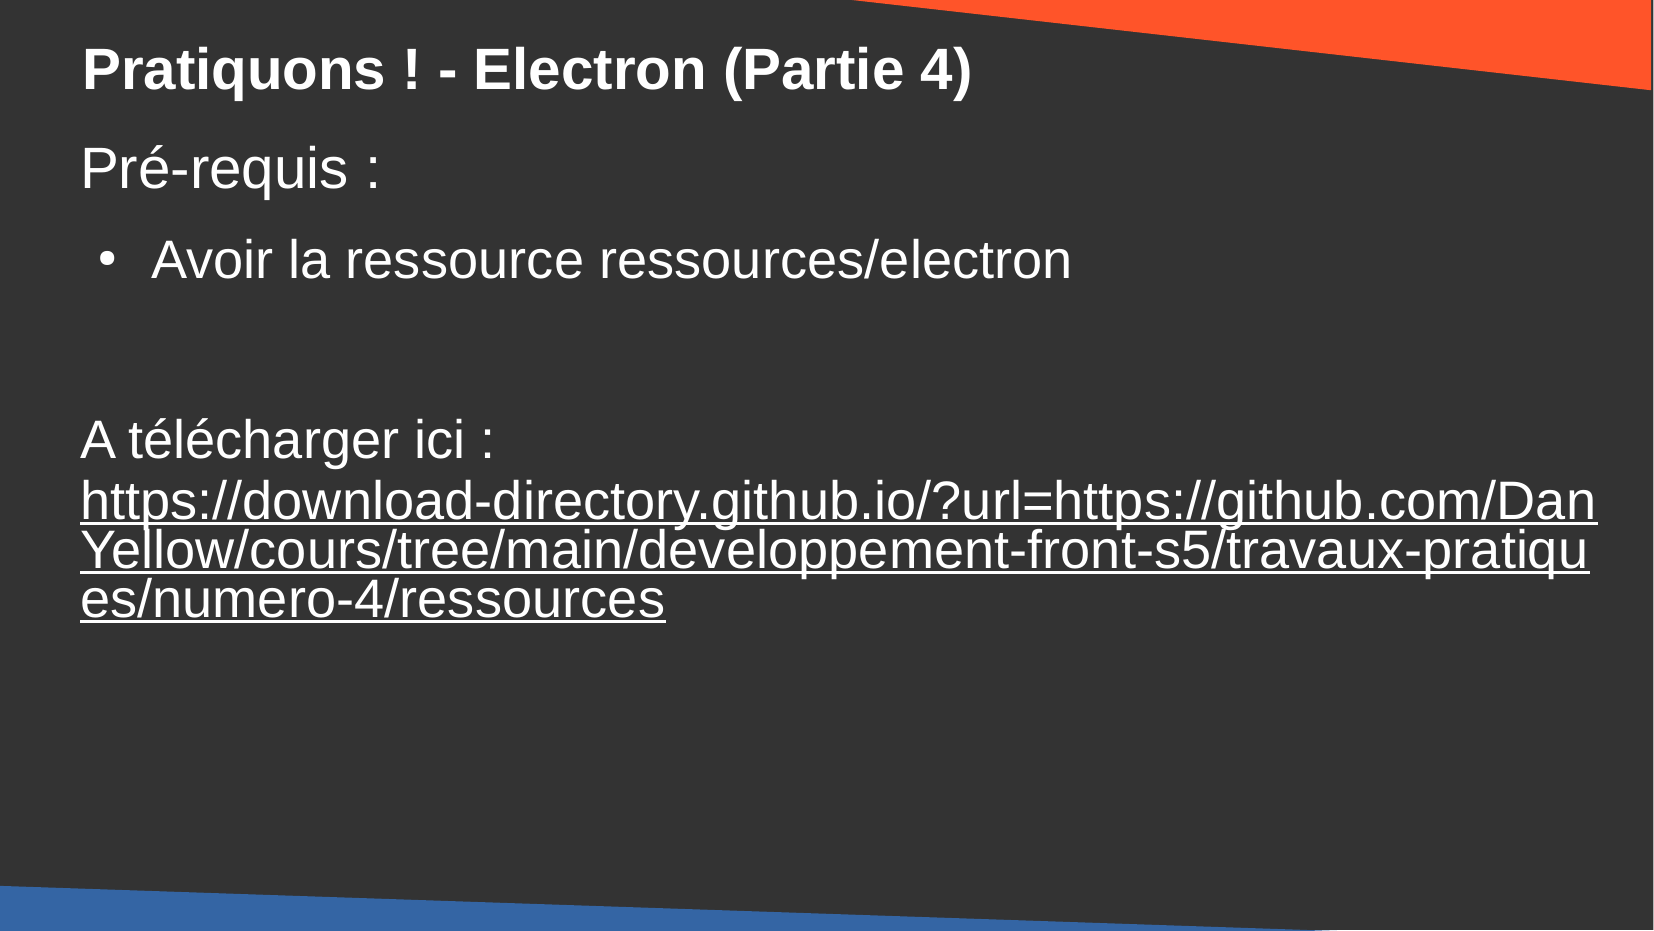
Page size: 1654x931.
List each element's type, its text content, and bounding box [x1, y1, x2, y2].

text_box [851, 0, 1652, 91]
title Pratiquons ! - Electron (Partie 4) [82, 37, 1571, 114]
text_box [0, 885, 1337, 931]
list Pré-requis : Avoir la ressource ressources/electron A télécharger ici : https://download-directory.github.io/?url=https://github.com/DanYellow/cours/tree/main/developpement-front-s5/travaux-pratiques/numero-4/ressources [80, 135, 1620, 721]
